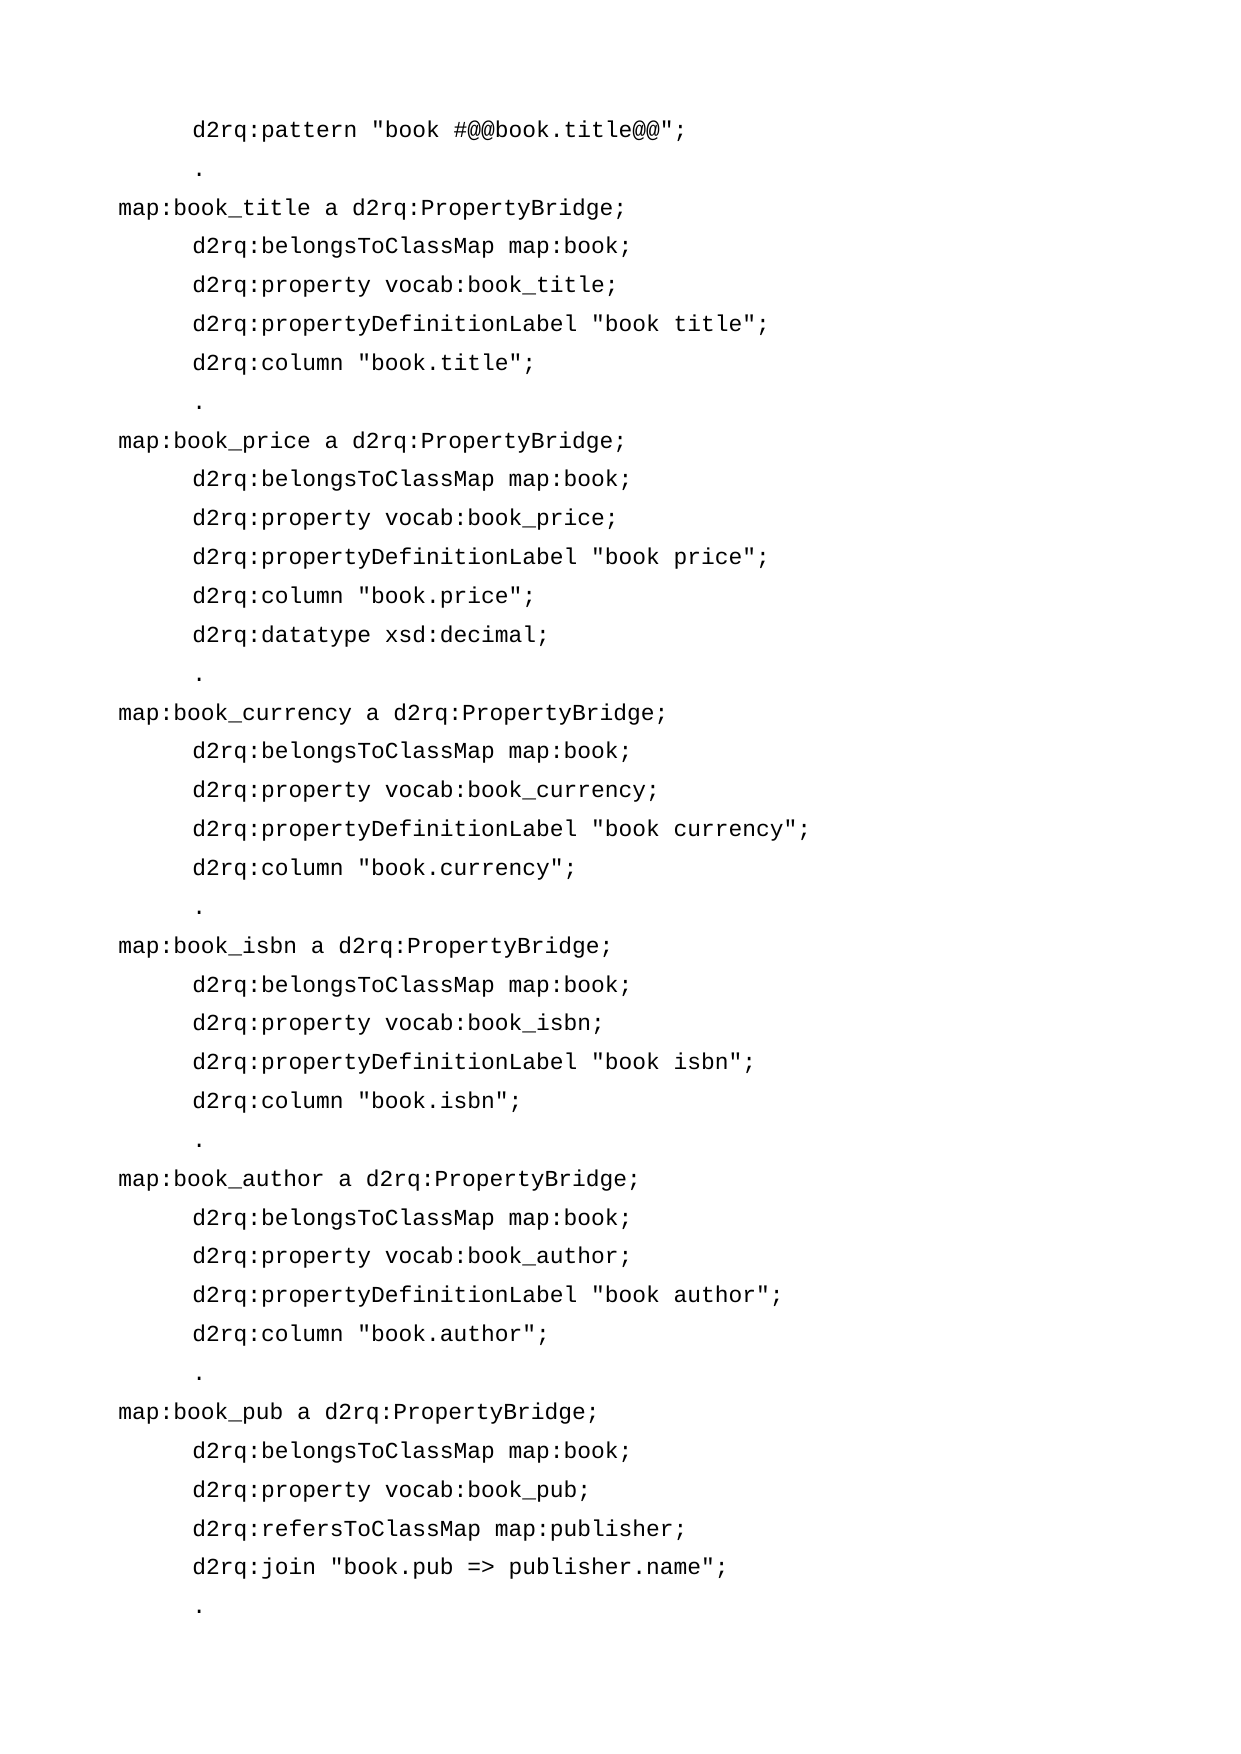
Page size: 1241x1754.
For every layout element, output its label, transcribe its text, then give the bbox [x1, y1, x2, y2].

text d2rq:property vocab:book_title; [118, 273, 1122, 299]
text . [118, 1128, 1122, 1154]
text d2rq:column "book.author"; [118, 1323, 1122, 1348]
text d2rq:propertyDefinitionLabel "book title"; [118, 312, 1122, 338]
text d2rq:property vocab:book_author; [118, 1245, 1122, 1271]
text map:book_title a d2rq:PropertyBridge; [118, 196, 1122, 222]
text . [118, 390, 1122, 416]
text d2rq:property vocab:book_price; [118, 507, 1122, 533]
text d2rq:pattern "book #@@book.title@@"; [118, 118, 1122, 144]
text d2rq:column "book.title"; [118, 351, 1122, 377]
text d2rq:refersToClassMap map:publisher; [118, 1517, 1122, 1543]
text map:book_author a d2rq:PropertyBridge; [118, 1167, 1122, 1193]
text d2rq:column "book.price"; [118, 584, 1122, 610]
text map:book_price a d2rq:PropertyBridge; [118, 429, 1122, 455]
text map:book_pub a d2rq:PropertyBridge; [118, 1400, 1122, 1426]
text d2rq:belongsToClassMap map:book; [118, 740, 1122, 766]
text d2rq:column "book.currency"; [118, 856, 1122, 882]
text . [118, 157, 1122, 183]
text . [118, 895, 1122, 921]
text d2rq:join "book.pub => publisher.name"; [118, 1556, 1122, 1582]
text d2rq:belongsToClassMap map:book; [118, 973, 1122, 999]
text d2rq:property vocab:book_isbn; [118, 1012, 1122, 1038]
text d2rq:belongsToClassMap map:book; [118, 1439, 1122, 1465]
text . [118, 662, 1122, 688]
text d2rq:column "book.isbn"; [118, 1089, 1122, 1115]
text map:book_isbn a d2rq:PropertyBridge; [118, 934, 1122, 960]
text d2rq:propertyDefinitionLabel "book isbn"; [118, 1051, 1122, 1077]
text d2rq:datatype xsd:decimal; [118, 623, 1122, 649]
text d2rq:belongsToClassMap map:book; [118, 235, 1122, 261]
text . [118, 1361, 1122, 1387]
text d2rq:propertyDefinitionLabel "book currency"; [118, 817, 1122, 843]
text d2rq:propertyDefinitionLabel "book author"; [118, 1284, 1122, 1310]
text d2rq:property vocab:book_currency; [118, 779, 1122, 804]
text d2rq:propertyDefinitionLabel "book price"; [118, 546, 1122, 571]
text d2rq:property vocab:book_pub; [118, 1478, 1122, 1504]
text . [118, 1594, 1122, 1621]
text map:book_currency a d2rq:PropertyBridge; [118, 701, 1122, 727]
text d2rq:belongsToClassMap map:book; [118, 468, 1122, 494]
text d2rq:belongsToClassMap map:book; [118, 1206, 1122, 1232]
